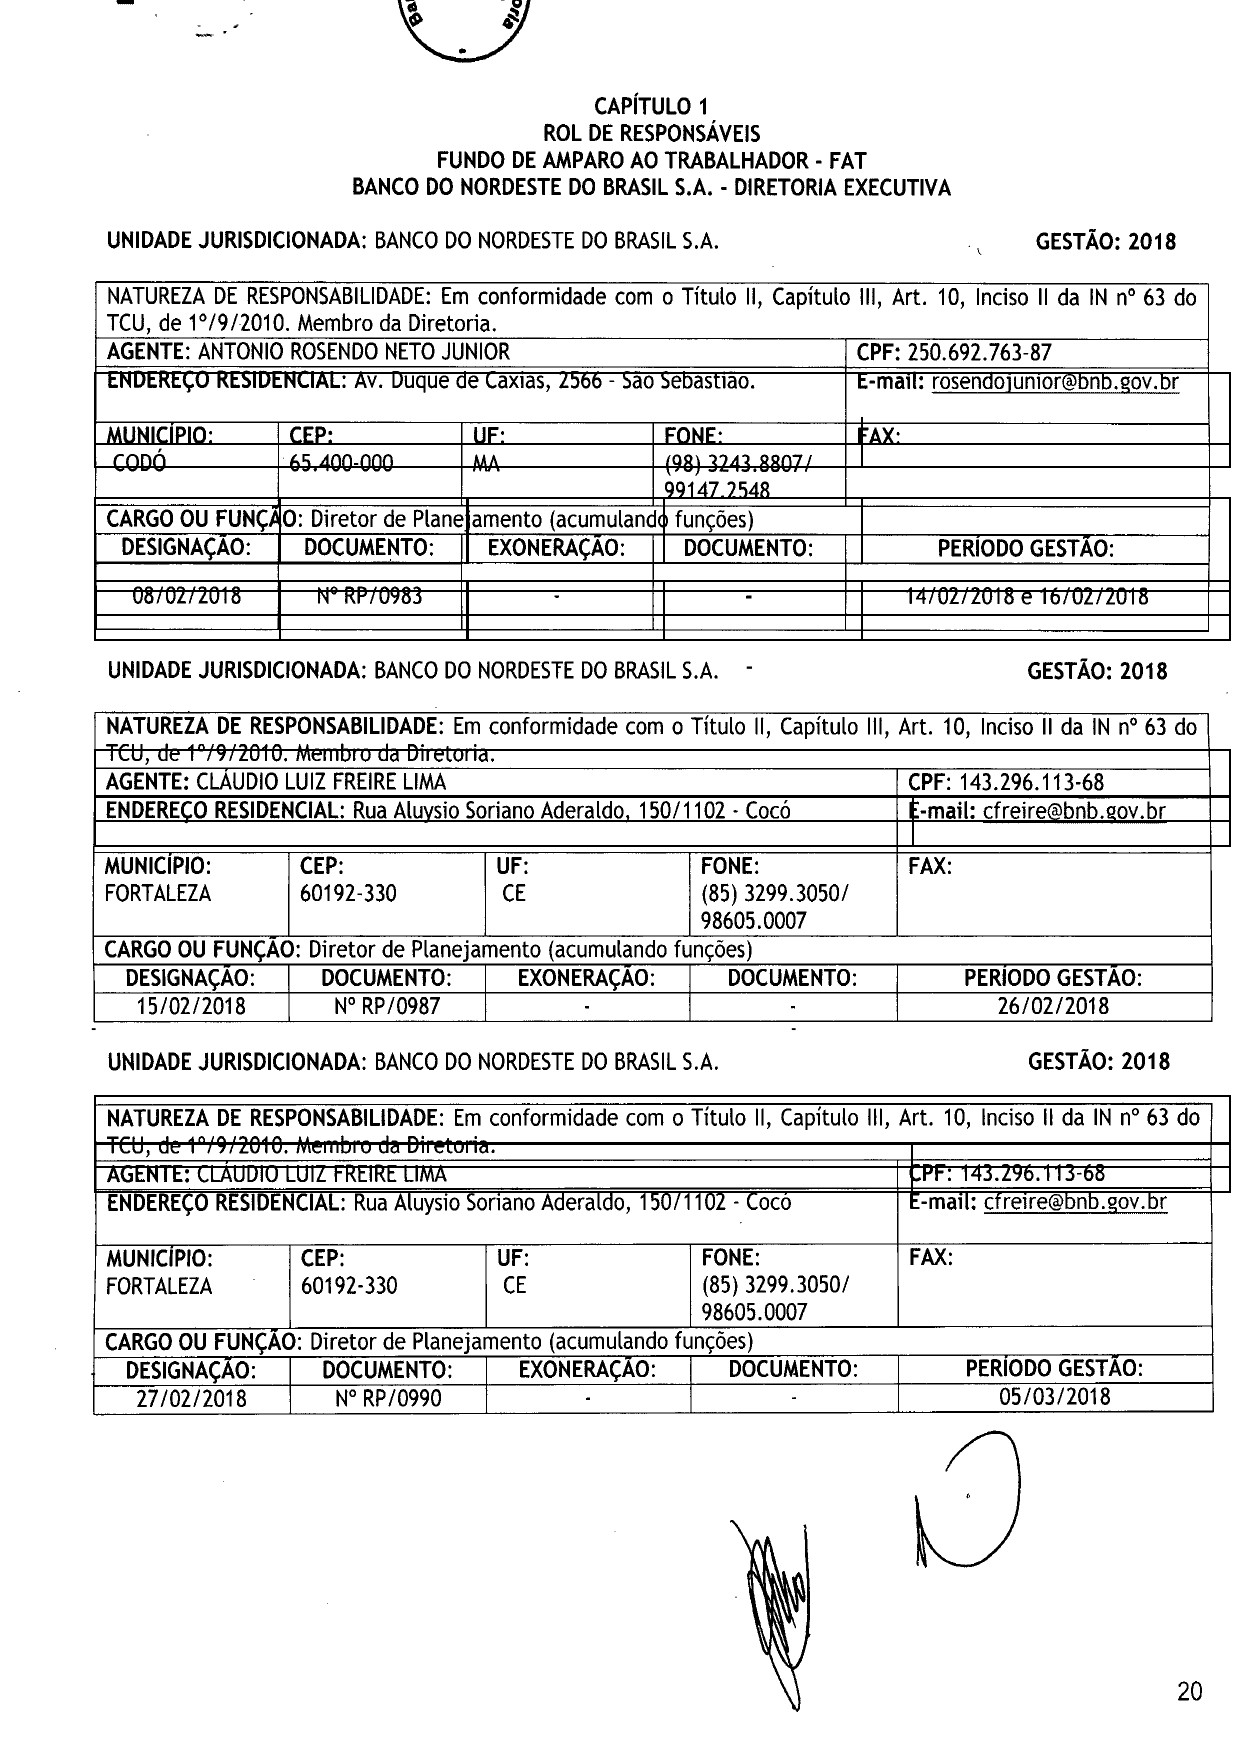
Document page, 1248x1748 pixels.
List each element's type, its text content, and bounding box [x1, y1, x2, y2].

table_cell [96, 1168, 911, 1191]
table_cell [665, 616, 861, 638]
table_cell [281, 592, 466, 613]
table_cell [469, 592, 663, 613]
table_cell [96, 417, 861, 443]
table_cell [96, 445, 861, 466]
table_cell [913, 1145, 1229, 1166]
table_cell [863, 582, 1229, 589]
picture [0, 0, 1248, 1748]
table_cell [96, 592, 279, 613]
table_cell [96, 798, 912, 820]
table_cell [913, 1168, 1229, 1191]
table_header [96, 374, 1229, 417]
table_cell [863, 417, 1229, 443]
table_cell [96, 582, 279, 589]
table_cell [863, 616, 1229, 638]
text - - [549, 647, 759, 683]
table_cell [469, 616, 663, 638]
table_header [96, 751, 1229, 795]
text - - [85, 1012, 801, 1041]
table_header [469, 499, 663, 562]
table_header [96, 1097, 1229, 1142]
table_header [665, 499, 861, 562]
table_cell [96, 822, 912, 845]
table_cell [96, 563, 1229, 580]
table_cell [96, 616, 279, 638]
table_cell [281, 582, 466, 589]
table_cell [469, 582, 663, 589]
table_cell [863, 445, 1229, 466]
table_cell [914, 798, 1229, 820]
table_cell [665, 592, 861, 613]
table_cell [665, 582, 861, 589]
table_cell [96, 1145, 911, 1166]
table_header [96, 499, 279, 562]
table_header [863, 499, 1229, 562]
table_cell [863, 592, 1229, 613]
table_cell [281, 616, 466, 638]
table_header [281, 499, 466, 562]
text - - [85, 1357, 802, 1386]
table_cell [914, 822, 1229, 845]
